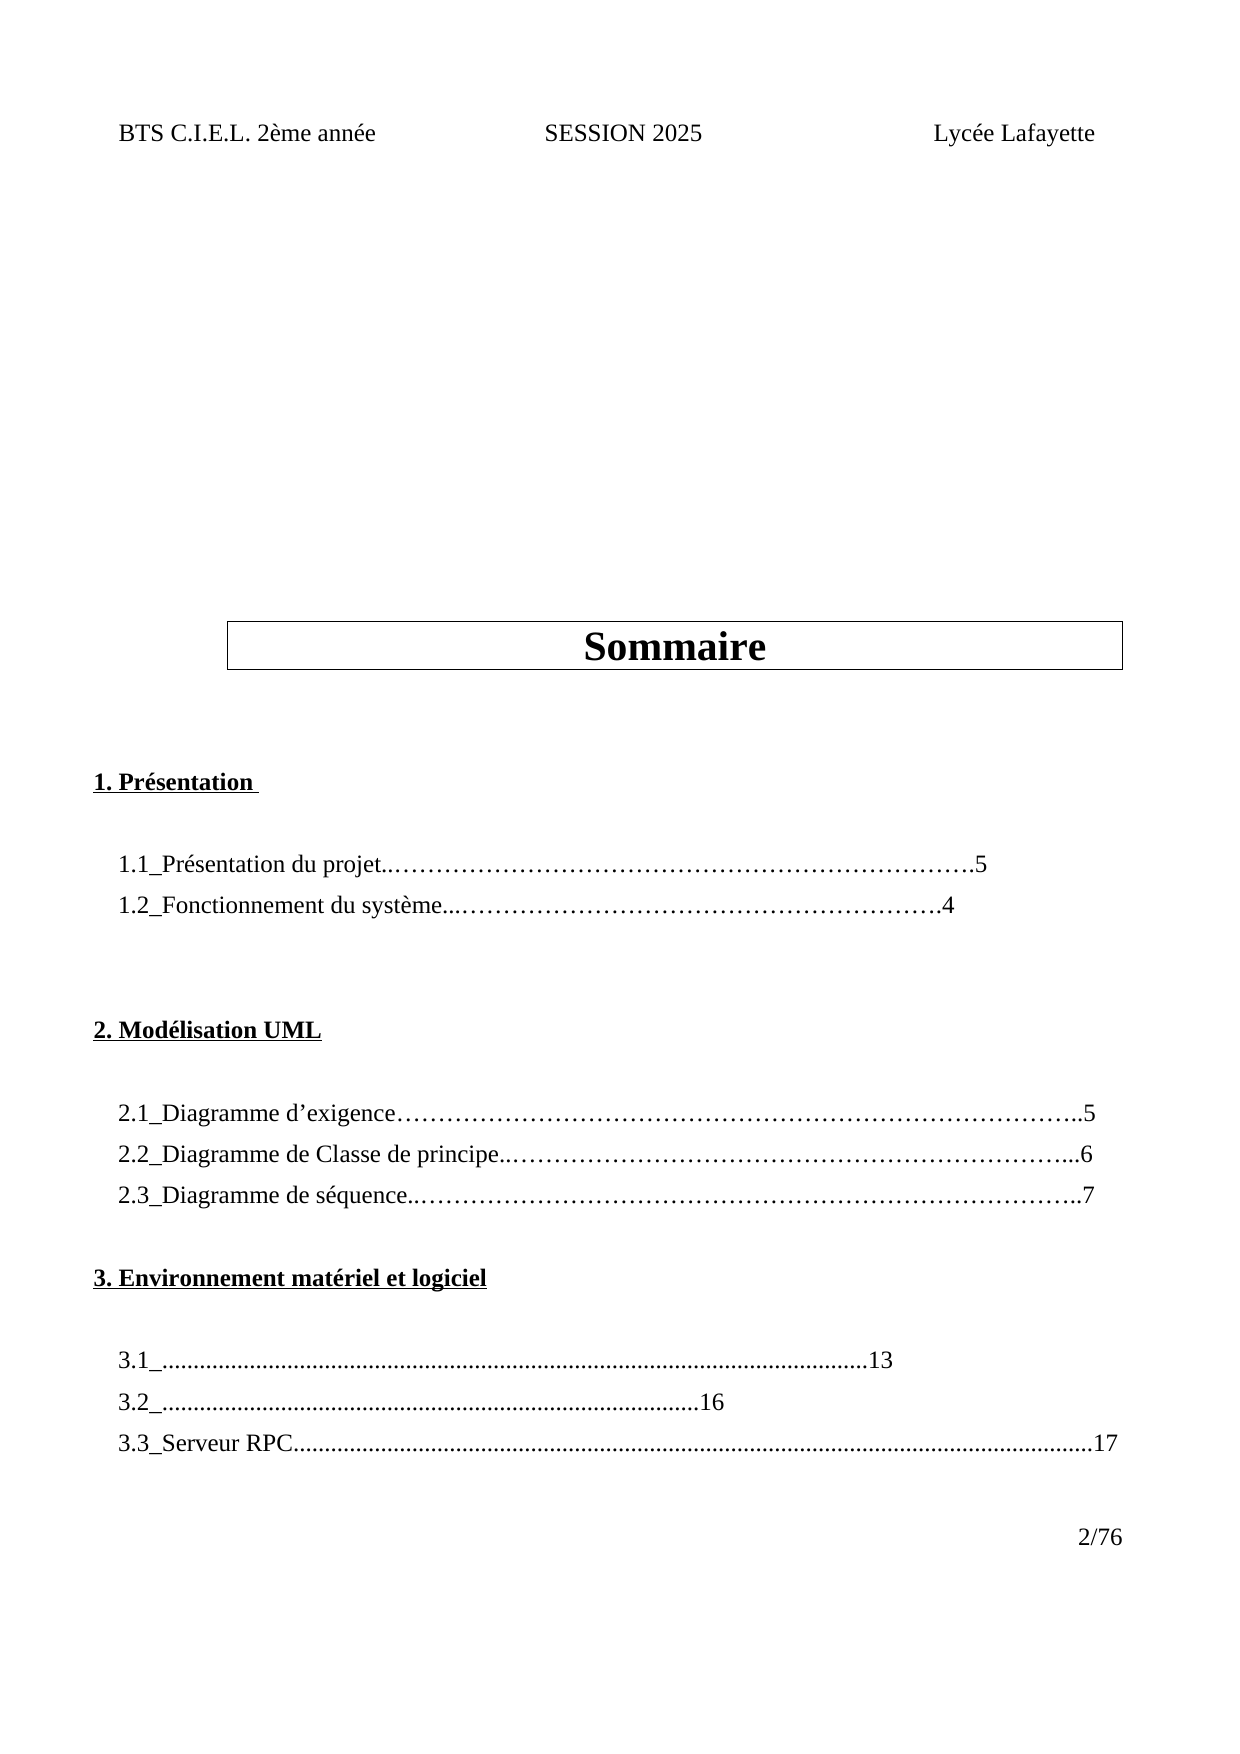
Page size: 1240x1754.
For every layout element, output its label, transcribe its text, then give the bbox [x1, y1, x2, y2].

list Environnement matériel et logiciel [93, 1263, 1122, 1291]
text 2.1_Diagramme d’exigence………………………………………………………………………..5 [118, 1098, 1121, 1126]
text 3.3_Serveur RPC................................................................................................................................17 [118, 1428, 1121, 1457]
text 3.2_......................................................................................16 [118, 1387, 1121, 1415]
list Présentation [93, 767, 1122, 795]
text 2.3_Diagramme de séquence..……………………………………………………………………..7 [118, 1180, 1121, 1209]
text 2.2_Diagramme de Classe de principe..…………………………………………………………...6 [118, 1139, 1121, 1167]
list Modélisation UML [93, 1015, 1122, 1043]
text Sommaire [228, 622, 1122, 669]
text 1.2_Fonctionnement du système...………………………………………………….4 [118, 891, 1121, 919]
text 1.1_Présentation du projet..…………………………………………………………….5 [118, 849, 1121, 878]
text 3.1_.................................................................................................................13 [118, 1345, 1121, 1374]
